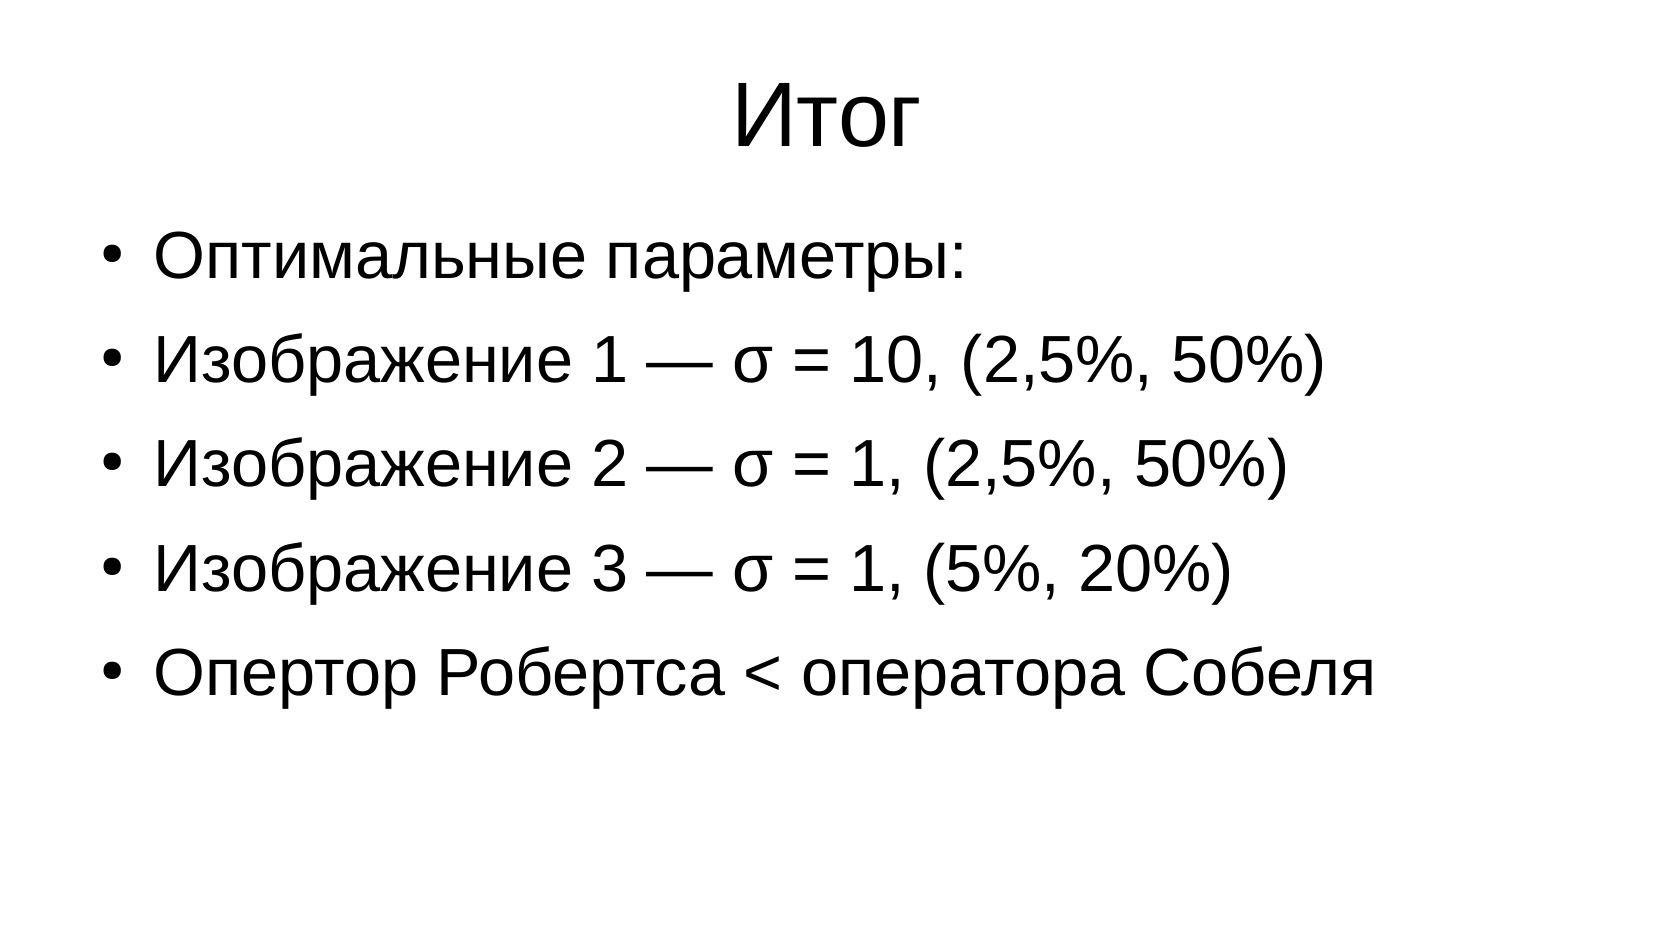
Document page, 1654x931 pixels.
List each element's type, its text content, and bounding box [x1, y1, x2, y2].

title Итог [82, 37, 1571, 193]
list Оптимальные параметры: Изображение 1 — σ = 10, (2,5%, 50%) Изображение 2 — σ = 1, (2,5%, 50%) Изображение 3 — σ = 1, (5%, 20%) Опертор Робертса < оператора Собеля [82, 217, 1571, 758]
